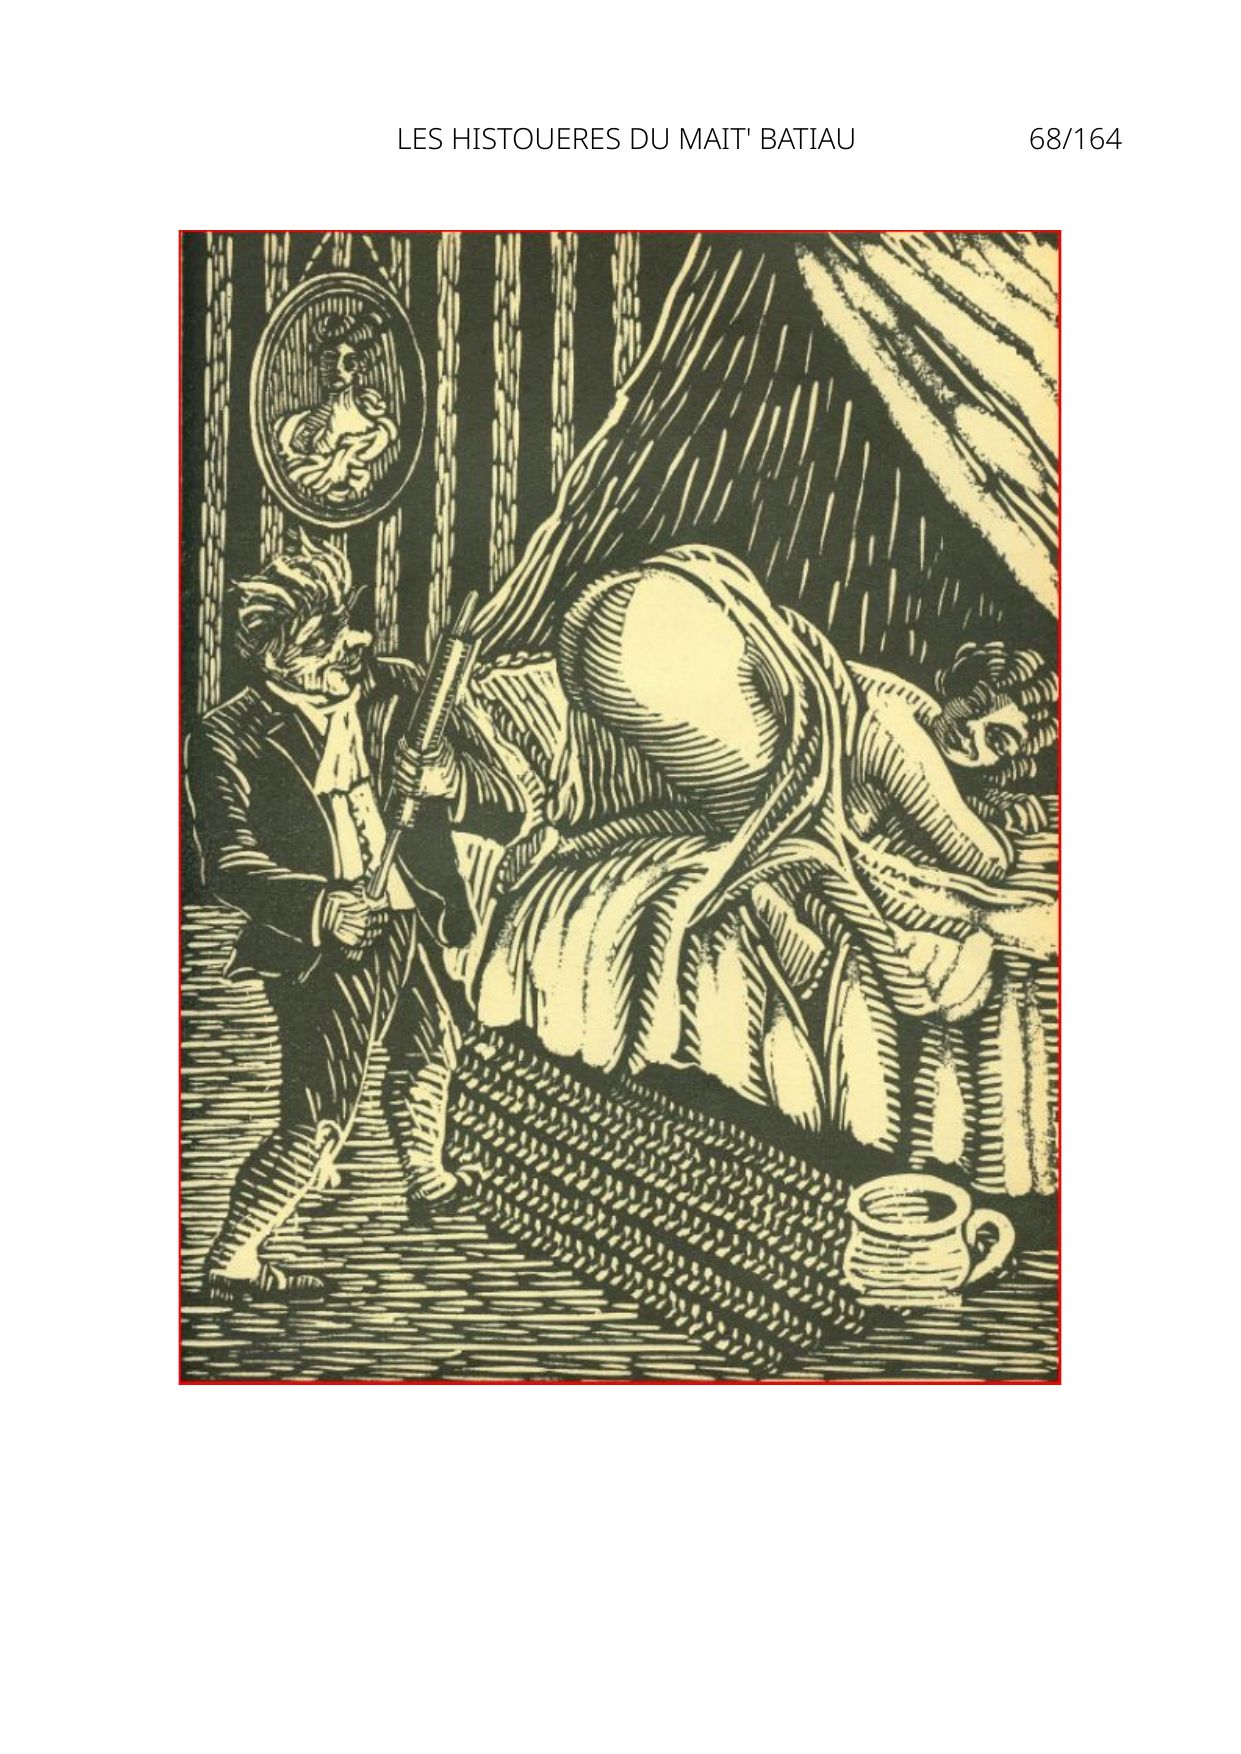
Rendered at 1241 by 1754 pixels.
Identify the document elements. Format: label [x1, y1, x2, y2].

picture [178, 230, 1062, 1385]
